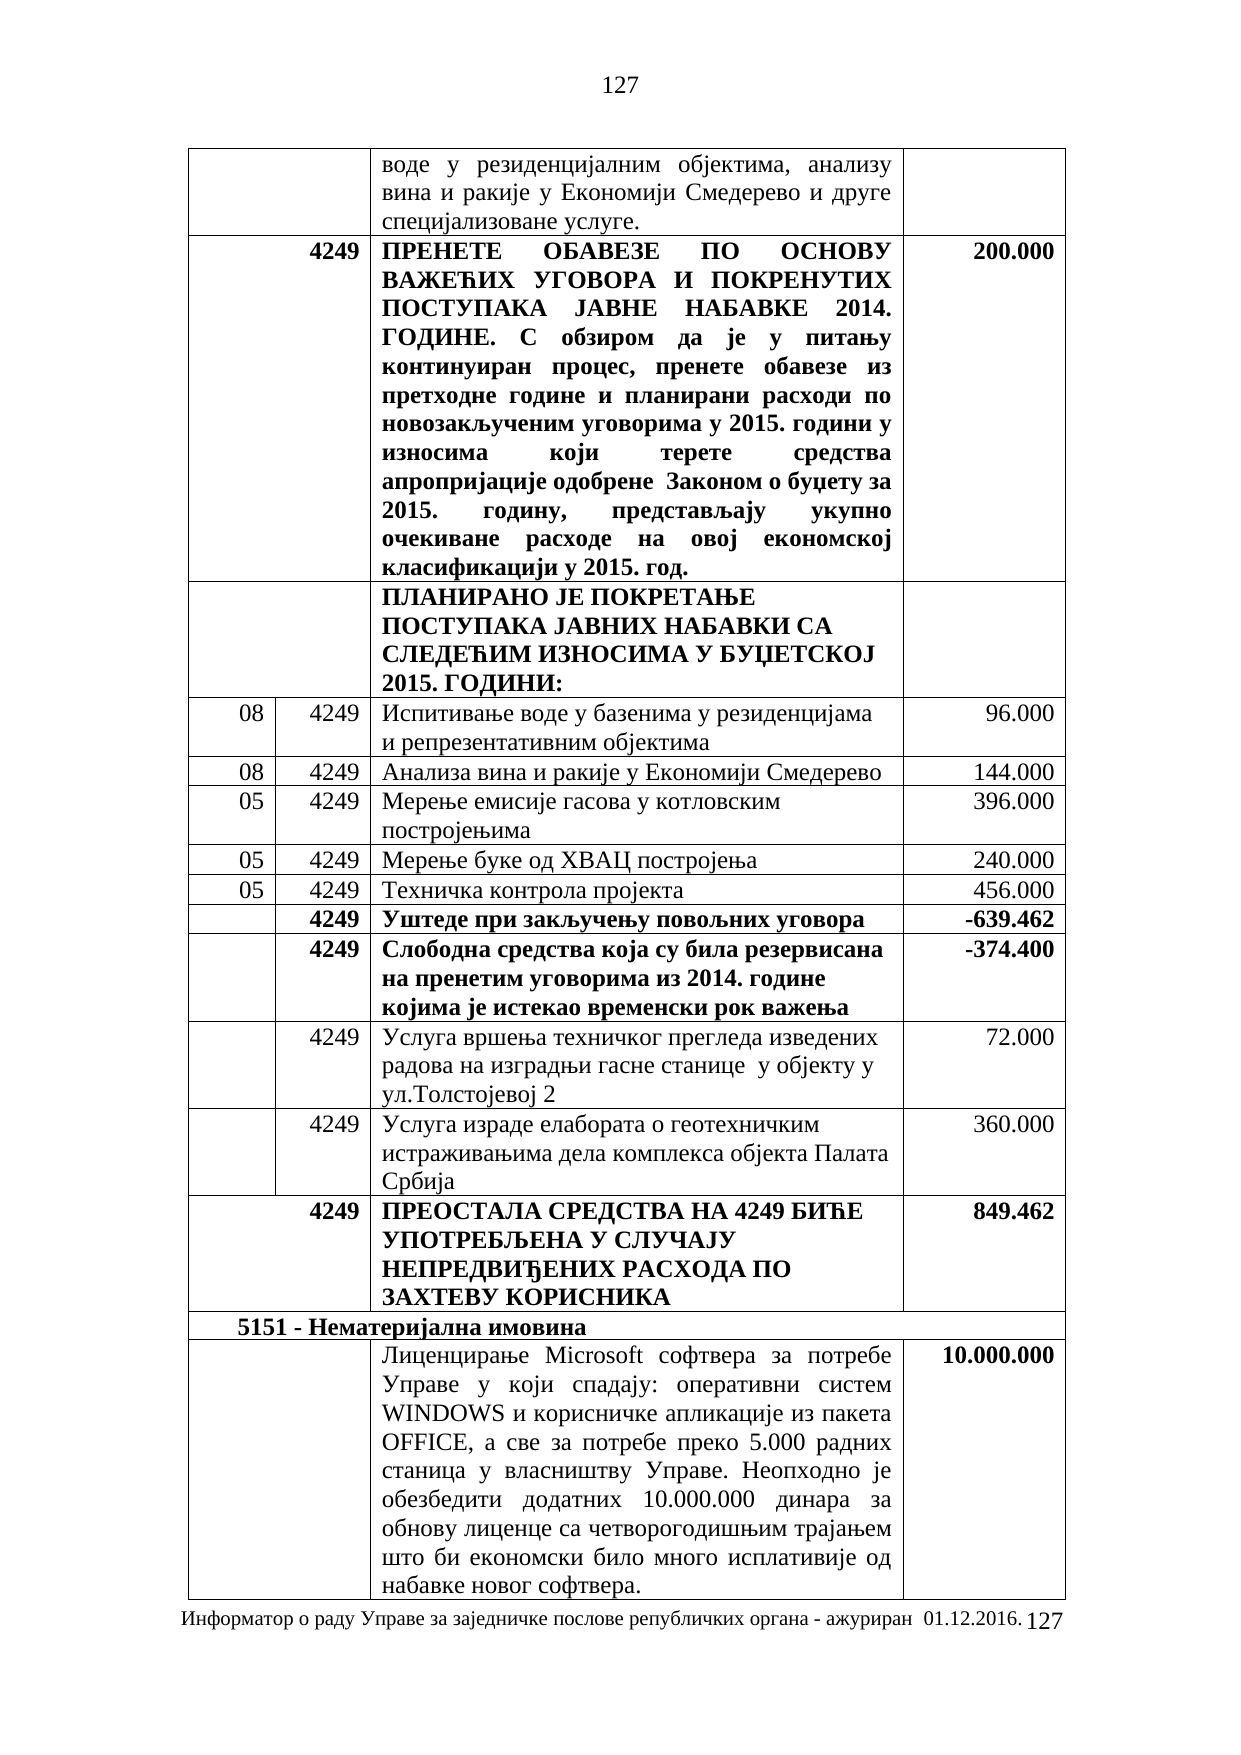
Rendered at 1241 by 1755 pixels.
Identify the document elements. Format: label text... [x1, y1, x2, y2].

table_cell 4249 [276, 875, 370, 903]
table_cell Испитивање воде у базенима у резиденцијама и репрезентативним објектима [371, 698, 903, 756]
table_cell 4249 [276, 905, 370, 933]
table_cell Техничка контрола пројекта [371, 875, 903, 903]
table_cell 05 [189, 845, 275, 874]
table_cell Слободна средства која су била резервисана на пренетим уговорима из 2014. године којима је истекао временски рок важења [371, 934, 903, 1021]
table_cell Мерење буке од ХВАЦ постројења [371, 845, 903, 874]
table_cell 72.000 [904, 1022, 1065, 1108]
table_cell 200.000 [904, 236, 1065, 581]
table_cell 08 [189, 698, 275, 756]
table_cell [189, 1109, 275, 1195]
table_cell [904, 149, 1065, 235]
table_cell 4249 [276, 1022, 370, 1108]
table_cell 360.000 [904, 1109, 1065, 1195]
table_cell 4249 [276, 757, 370, 785]
table_cell 05 [189, 786, 275, 844]
table_cell Мерење емисије гасова у котловским постројењима [371, 786, 903, 844]
table_cell Анализа вина и ракије у Економији Смедерево [371, 757, 903, 785]
table_cell ПЛАНИРАНО ЈЕ ПОКРЕТАЊЕ ПОСТУПАКА ЈАВНИХ НАБАВКИ СА СЛЕДЕЋИМ ИЗНОСИМА У БУЏЕТСКОЈ 2015. ГОДИНИ: [371, 582, 903, 697]
table_cell 4249 [189, 236, 370, 581]
table_cell [189, 905, 275, 933]
table_cell 849.462 [904, 1196, 1065, 1311]
table_cell [904, 582, 1065, 697]
table_cell ПРЕОСТАЛА СРЕДСТВА НА 4249 БИЋЕ УПОТРЕБЉЕНА У СЛУЧАЈУ НЕПРЕДВИЂЕНИХ РАСХОДА ПО ЗАХТЕВУ КОРИСНИКА [371, 1196, 903, 1311]
table_cell 4249 [276, 845, 370, 874]
table_cell воде у резиденцијалним објектима, анализу вина и ракије у Економији Смедерево и друге специјализоване услуге. [371, 149, 903, 235]
table_cell 240.000 [904, 845, 1065, 874]
table_cell 4249 [276, 786, 370, 844]
table_cell 5151 - Нематеријална имовина [189, 1312, 1065, 1339]
table_cell Уштеде при закључењу повољних уговора [371, 905, 903, 933]
table_cell -639.462 [904, 905, 1065, 933]
table_cell -374.400 [904, 934, 1065, 1021]
table_cell [189, 149, 370, 235]
table_cell 4249 [276, 934, 370, 1021]
table_cell [189, 582, 370, 697]
table_cell 05 [189, 875, 275, 903]
table_cell 4249 [276, 1109, 370, 1195]
table_cell 144.000 [904, 757, 1065, 785]
table_cell ПРЕНЕТЕ ОБАВЕЗЕ ПО ОСНОВУ ВАЖЕЋИХ УГОВОРА И ПОКРЕНУТИХ ПОСТУПАКА ЈАВНЕ НАБАВКЕ 2014. ГОДИНЕ. С обзиром да је у питању континуиран процес, пренете обавезе из претходне године и планирани расходи по новозакљученим уговорима у 2015. години у износима који терете средства апропријације одобрене Законом о буџету за 2015. годину, представљају укупно очекиване расходе на овој економској класификацији у 2015. год. [371, 236, 903, 581]
table_cell [189, 934, 275, 1021]
table_cell 08 [189, 757, 275, 785]
table_cell [189, 1022, 275, 1108]
table_cell Лиценцирање Microsoft софтвера за потребе Управе у који спадају: оперативни систем WINDOWS и корисничке апликације из пакета OFFICE, а све за потребе преко 5.000 радних станица у власништву Управе. Неопходно је обезбедити додатних 10.000.000 динара за обнову лиценце са четворогодишњим трајањем што би економски било много исплативије од набавке новог софтвера. [371, 1340, 903, 1599]
table_cell 10.000.000 [904, 1340, 1065, 1599]
table_cell Услуга израде елабората о геотехничким истраживањима дела комплекса објекта Палата Србија [371, 1109, 903, 1195]
table_cell 96.000 [904, 698, 1065, 756]
table_cell 4249 [189, 1196, 370, 1311]
table_cell 4249 [276, 698, 370, 756]
table_cell [189, 1340, 370, 1599]
table_cell 396.000 [904, 786, 1065, 844]
table_cell 456.000 [904, 875, 1065, 903]
table_cell Услуга вршења техничког прегледа изведених радова на изградњи гасне станице у објекту у ул.Толстојевој 2 [371, 1022, 903, 1108]
